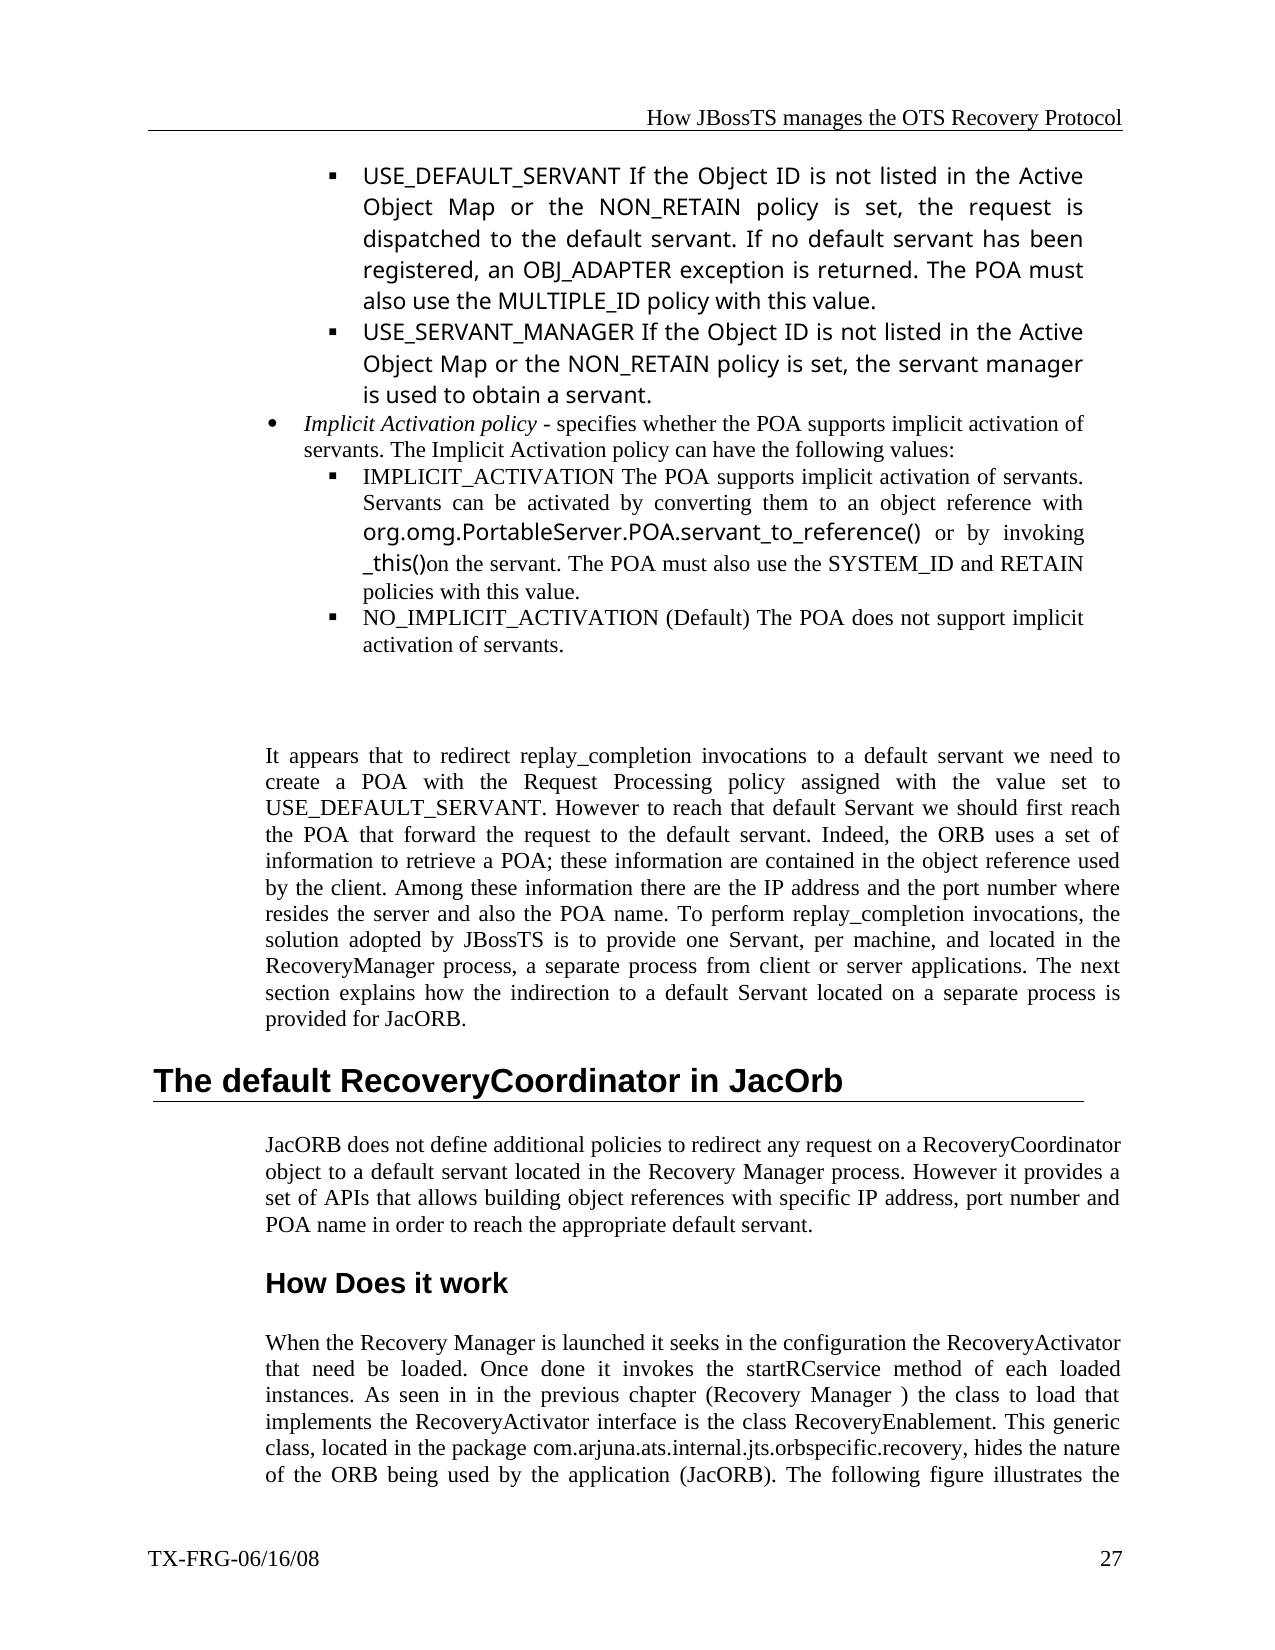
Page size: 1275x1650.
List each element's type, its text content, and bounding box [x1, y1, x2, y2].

subtitle The default RecoveryCoordinator in JacOrb [153, 1061, 1084, 1101]
list Implicit Activation policy - specifies whether the POA supports implicit activation of servants. The Implicit Activation policy can have the following values: [268, 410, 1084, 463]
list USE_DEFAULT_SERVANT If the Object ID is not listed in the Active Object Map or the NON_RETAIN policy is set, the request is dispatched to the default servant. If no default servant has been registered, an OBJ_ADAPTER exception is returned. The POA must also use the MULTIPLE_ID policy with this value. [327, 160, 1084, 316]
text When the Recovery Manager is launched it seeks in the configuration the RecoveryActivator that need be loaded. Once done it invokes the startRCservice method of each loaded instances. As seen in in the previous chapter (Recovery Manager ) the class to load that implements the RecoveryActivator interface is the class RecoveryEnablement. This generic class, located in the package com.arjuna.ats.internal.jts.orbspecific.recovery, hides the nature of the ORB being used by the application (JacORB). The following figure illustrates the [265, 1329, 1122, 1487]
list USE_SERVANT_MANAGER If the Object ID is not listed in the Active Object Map or the NON_RETAIN policy is set, the servant manager is used to obtain a servant. [327, 316, 1084, 410]
subtitle How Does it work [153, 1266, 1122, 1300]
text It appears that to redirect replay_completion invocations to a default servant we need to create a POA with the Request Processing policy assigned with the value set to USE_DEFAULT_SERVANT. However to reach that default Servant we should first reach the POA that forward the request to the default servant. Indeed, the ORB uses a set of information to retrieve a POA; these information are contained in the object reference used by the client. Among these information there are the IP address and the port number where resides the server and also the POA name. To perform replay_completion invocations, the solution adopted by JBossTS is to provide one Servant, per machine, and located in the RecoveryManager process, a separate process from client or server applications. The next section explains how the indirection to a default Servant located on a separate process is provided for JacORB. [265, 742, 1122, 1032]
list NO_IMPLICIT_ACTIVATION (Default) The POA does not support implicit activation of servants. [327, 604, 1084, 657]
text JacORB does not define additional policies to redirect any request on a RecoveryCoordinator object to a default servant located in the Recovery Manager process. However it provides a set of APIs that allows building object references with specific IP address, port number and POA name in order to reach the appropriate default servant. [265, 1132, 1122, 1237]
list IMPLICIT_ACTIVATION The POA supports implicit activation of servants. Servants can be activated by converting them to an object reference with org.omg.PortableServer.POA.servant_to_reference() or by invoking _this()on the servant. The POA must also use the SYSTEM_ID and RETAIN policies with this value. [327, 463, 1084, 604]
